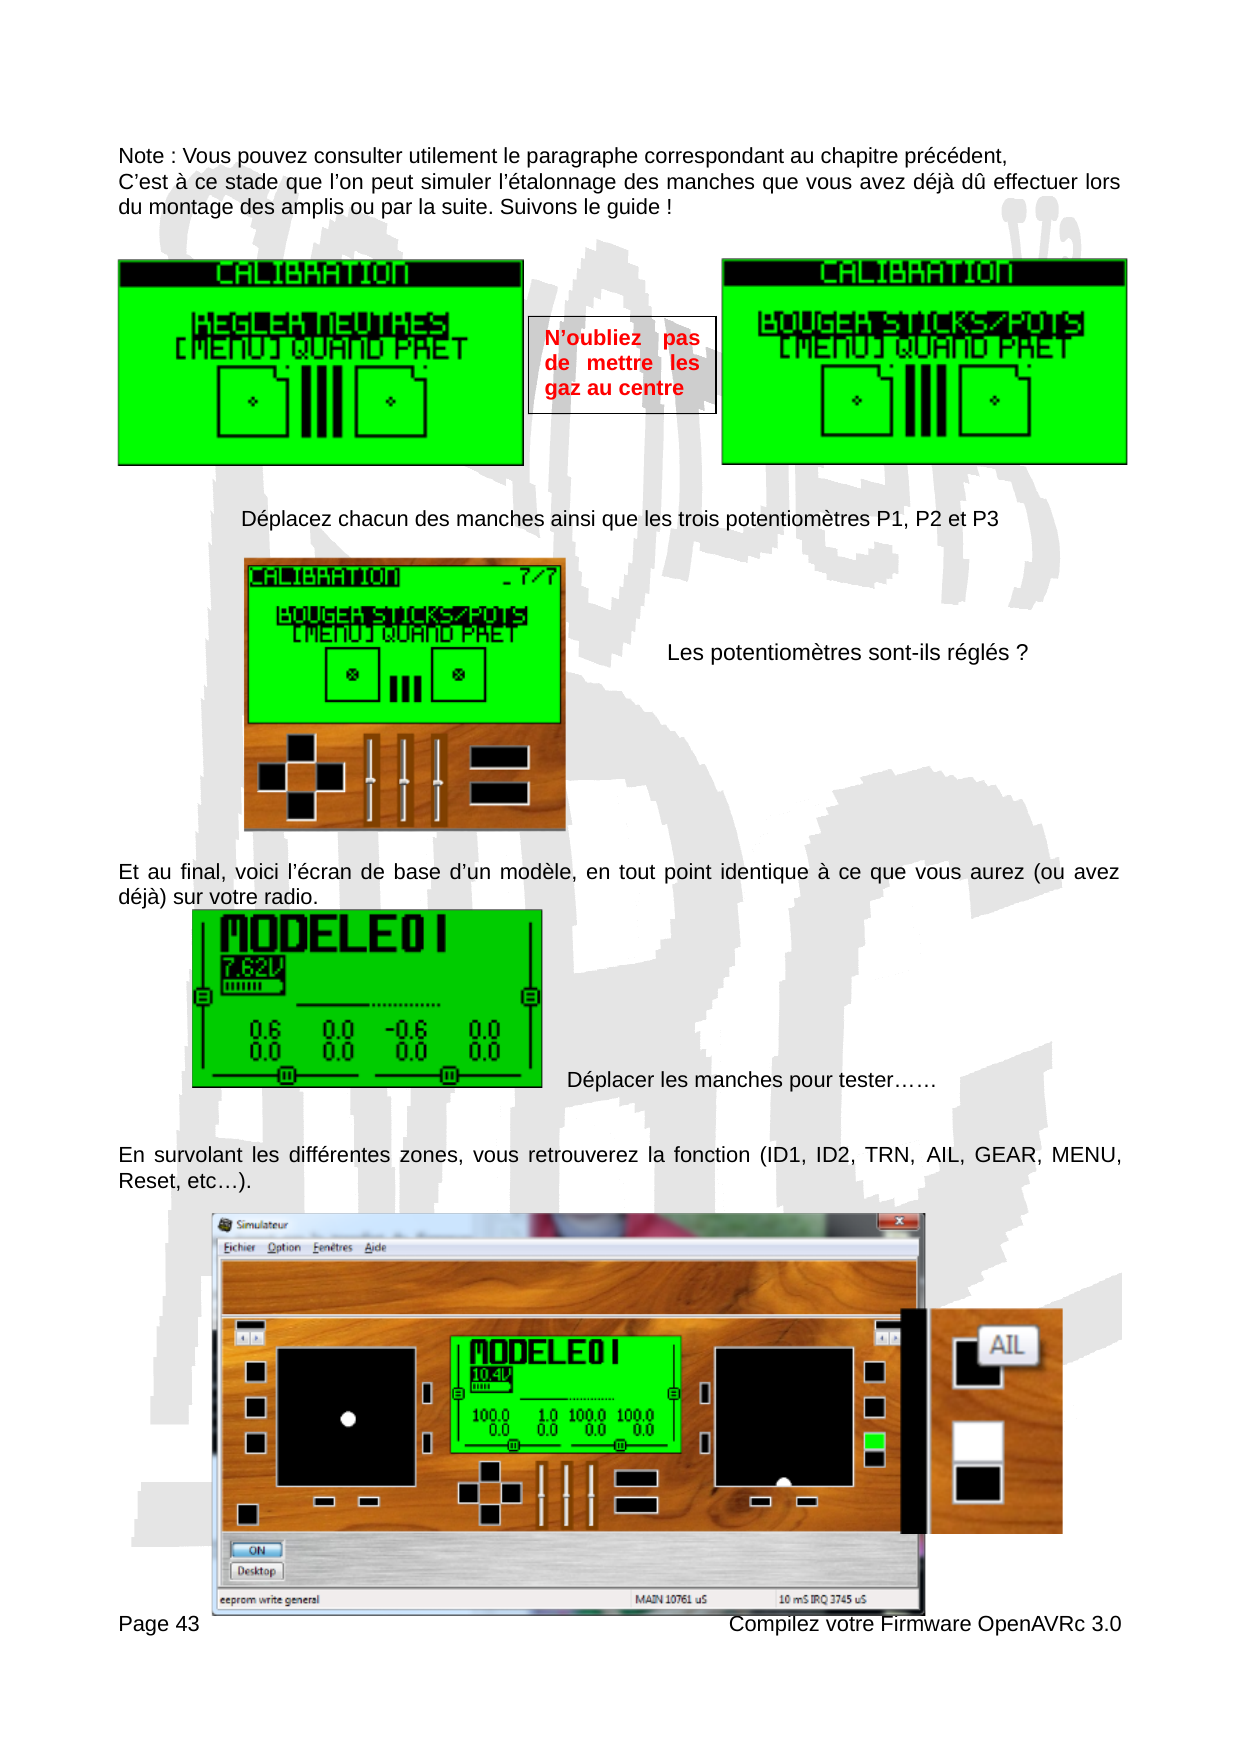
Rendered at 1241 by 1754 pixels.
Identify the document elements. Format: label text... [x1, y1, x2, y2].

text Déplacez chacun des manches ainsi que les trois potentiomètres P1, P2 et P3 [118, 506, 1122, 531]
text C’est à ce stade que l’on peut simuler l’étalonnage des manches que vous avez déjà dû effectuer lors du montage des amplis ou par la suite. Suivons le guide ! [118, 168, 1122, 219]
picture [192, 909, 543, 1088]
text Les potentiomètres sont-ils réglés ? [629, 636, 1060, 667]
picture [721, 258, 1128, 465]
picture [117, 259, 524, 466]
text En survolant les différentes zones, vous retrouverez la fonction (ID1, ID2, TRN, AIL, GEAR, MENU, Reset, etc…). [118, 1142, 1122, 1193]
picture [243, 557, 566, 832]
text N’oubliez pas de mettre les gaz au centre [544, 324, 700, 400]
text Note : Vous pouvez consulter utilement le paragraphe correspondant au chapitre précédent, [118, 143, 1122, 168]
text Et au final, voici l’écran de base d’un modèle, en tout point identique à ce que vous aurez (ou avez déjà) sur votre radio. [118, 859, 1122, 909]
text Déplacer les manches pour tester…… [118, 909, 1122, 1092]
picture [211, 1213, 1063, 1616]
